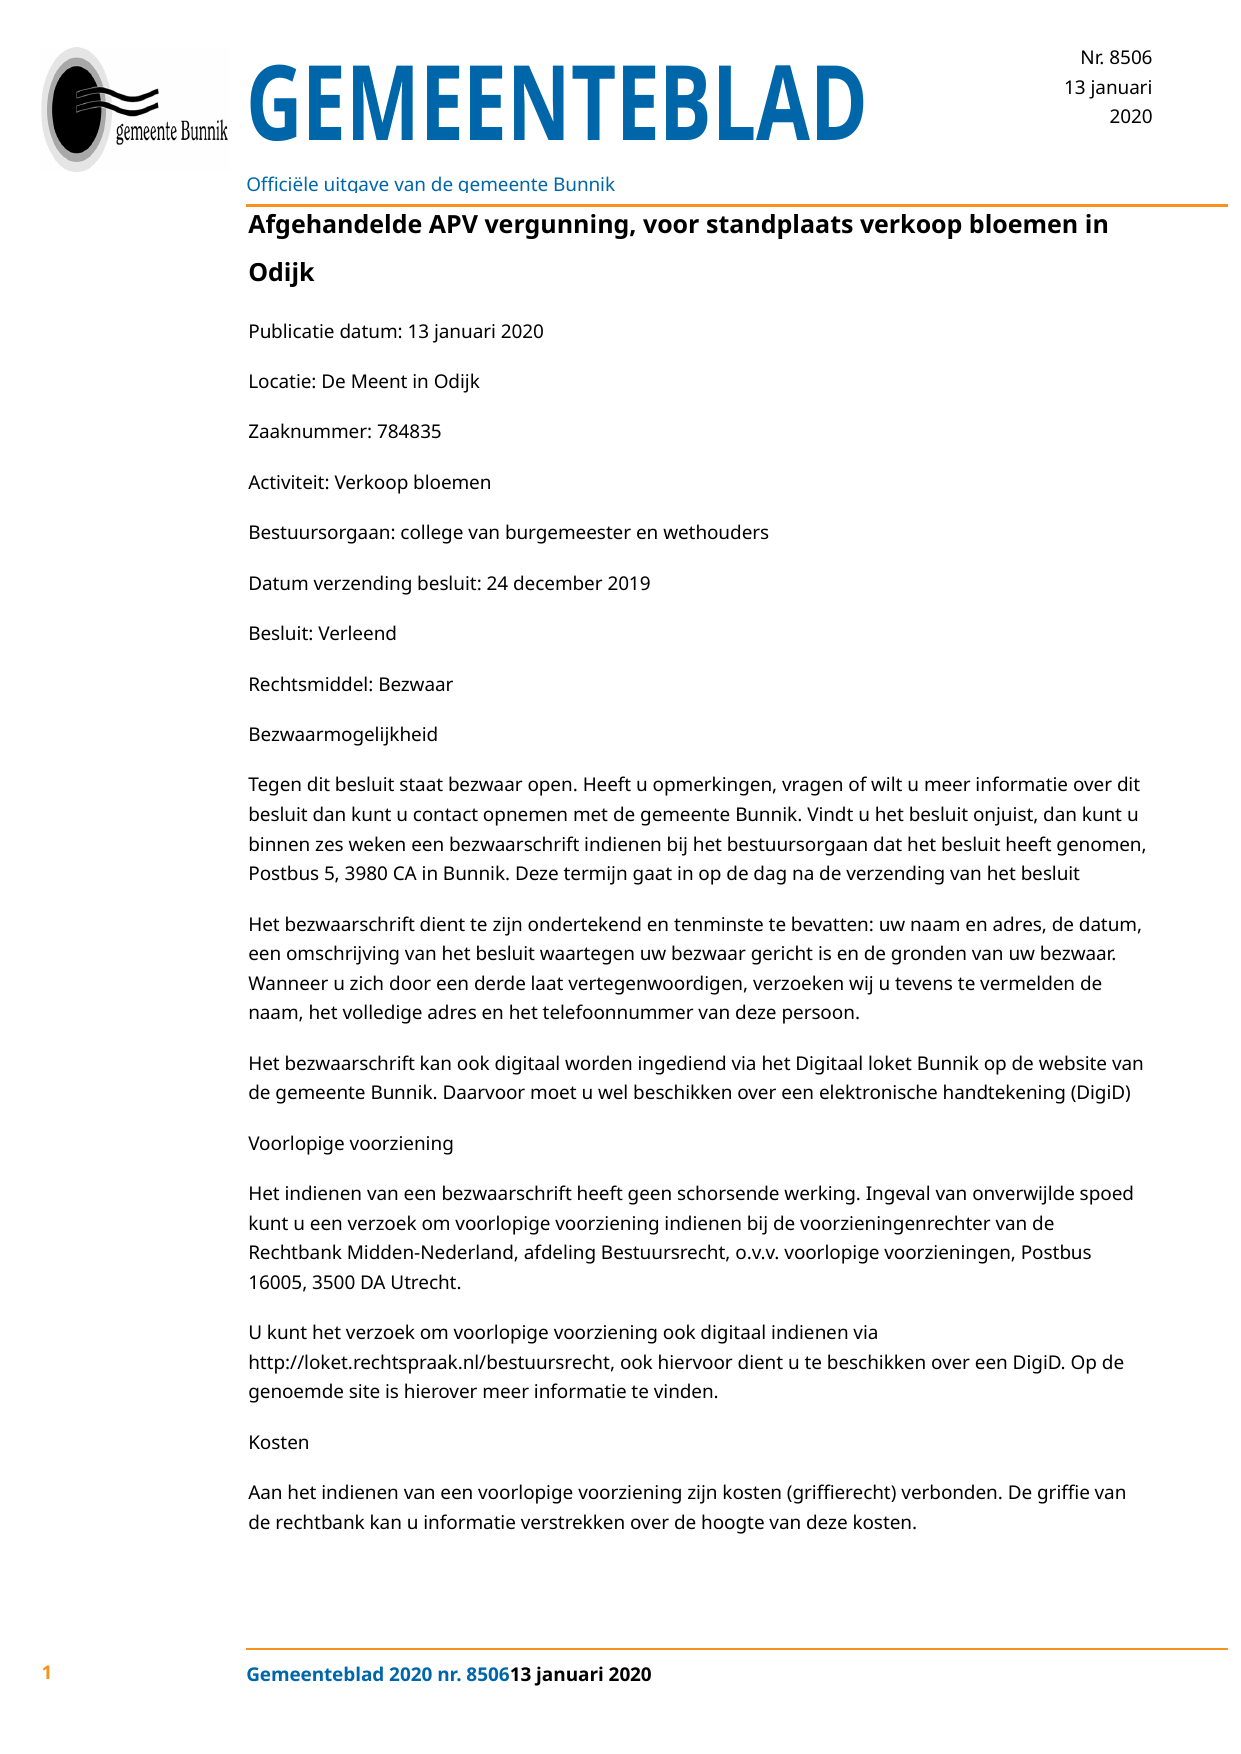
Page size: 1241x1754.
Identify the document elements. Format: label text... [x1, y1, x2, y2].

text Locatie: De Meent in Odijk [248, 368, 1152, 394]
text Kosten [248, 1429, 1152, 1455]
text Publicatie datum: 13 januari 2020 [248, 318, 1152, 344]
text Rechtsmiddel: Bezwaar [248, 671, 1152, 697]
text Het bezwaarschrift dient te zijn ondertekend en tenminste te bevatten: uw naam en adres, de datum, een omschrijving van het besluit waartegen uw bezwaar gericht is en de gronden van uw bezwaar. Wanneer u zich door een derde laat vertegenwoordigen, verzoeken wij u tevens te vermelden de naam, het volledige adres en het telefoonnummer van deze persoon. [248, 911, 1152, 1025]
text Bestuursorgaan: college van burgemeester en wethouders [248, 519, 1152, 545]
picture [41, 47, 231, 172]
text Afgehandelde APV vergunning, voor standplaats verkoop bloemen in Odijk [248, 207, 1152, 288]
text Aan het indienen van een voorlopige voorziening zijn kosten (griffierecht) verbonden. De griffie van de rechtbank kan u informatie verstrekken over de hoogte van deze kosten. [248, 1479, 1152, 1535]
text Bezwaarmogelijkheid [248, 721, 1152, 747]
text Het indienen van een bezwaarschrift heeft geen schorsende werking. Ingeval van onverwijlde spoed kunt u een verzoek om voorlopige voorziening indienen bij de voorzieningenrechter van de Rechtbank Midden-Nederland, afdeling Bestuursrecht, o.v.v. voorlopige voorzieningen, Postbus 16005, 3500 DA Utrecht. [248, 1180, 1152, 1295]
text Zaaknummer: 784835 [248, 419, 1152, 444]
text Datum verzending besluit: 24 december 2019 [248, 570, 1152, 596]
text Het bezwaarschrift kan ook digitaal worden ingediend via het Digitaal loket Bunnik op de website van de gemeente Bunnik. Daarvoor moet u wel beschikken over een elektronische handtekening (DigiD) [248, 1050, 1152, 1105]
text U kunt het verzoek om voorlopige voorziening ook digitaal indienen via http://loket.rechtspraak.nl/bestuursrecht, ook hiervoor dient u te beschikken over een DigiD. Op de genoemde site is hierover meer informatie te vinden. [248, 1319, 1152, 1404]
text Activiteit: Verkoop bloemen [248, 469, 1152, 495]
text Tegen dit besluit staat bezwaar open. Heeft u opmerkingen, vragen of wilt u meer informatie over dit besluit dan kunt u contact opnemen met de gemeente Bunnik. Vindt u het besluit onjuist, dan kunt u binnen zes weken een bezwaarschrift indienen bij het bestuursorgaan dat het besluit heeft genomen, Postbus 5, 3980 CA in Bunnik. Deze termijn gaat in op de dag na de verzending van het besluit [248, 772, 1152, 886]
text Voorlopige voorziening [248, 1130, 1152, 1156]
text Besluit: Verleend [248, 620, 1152, 646]
